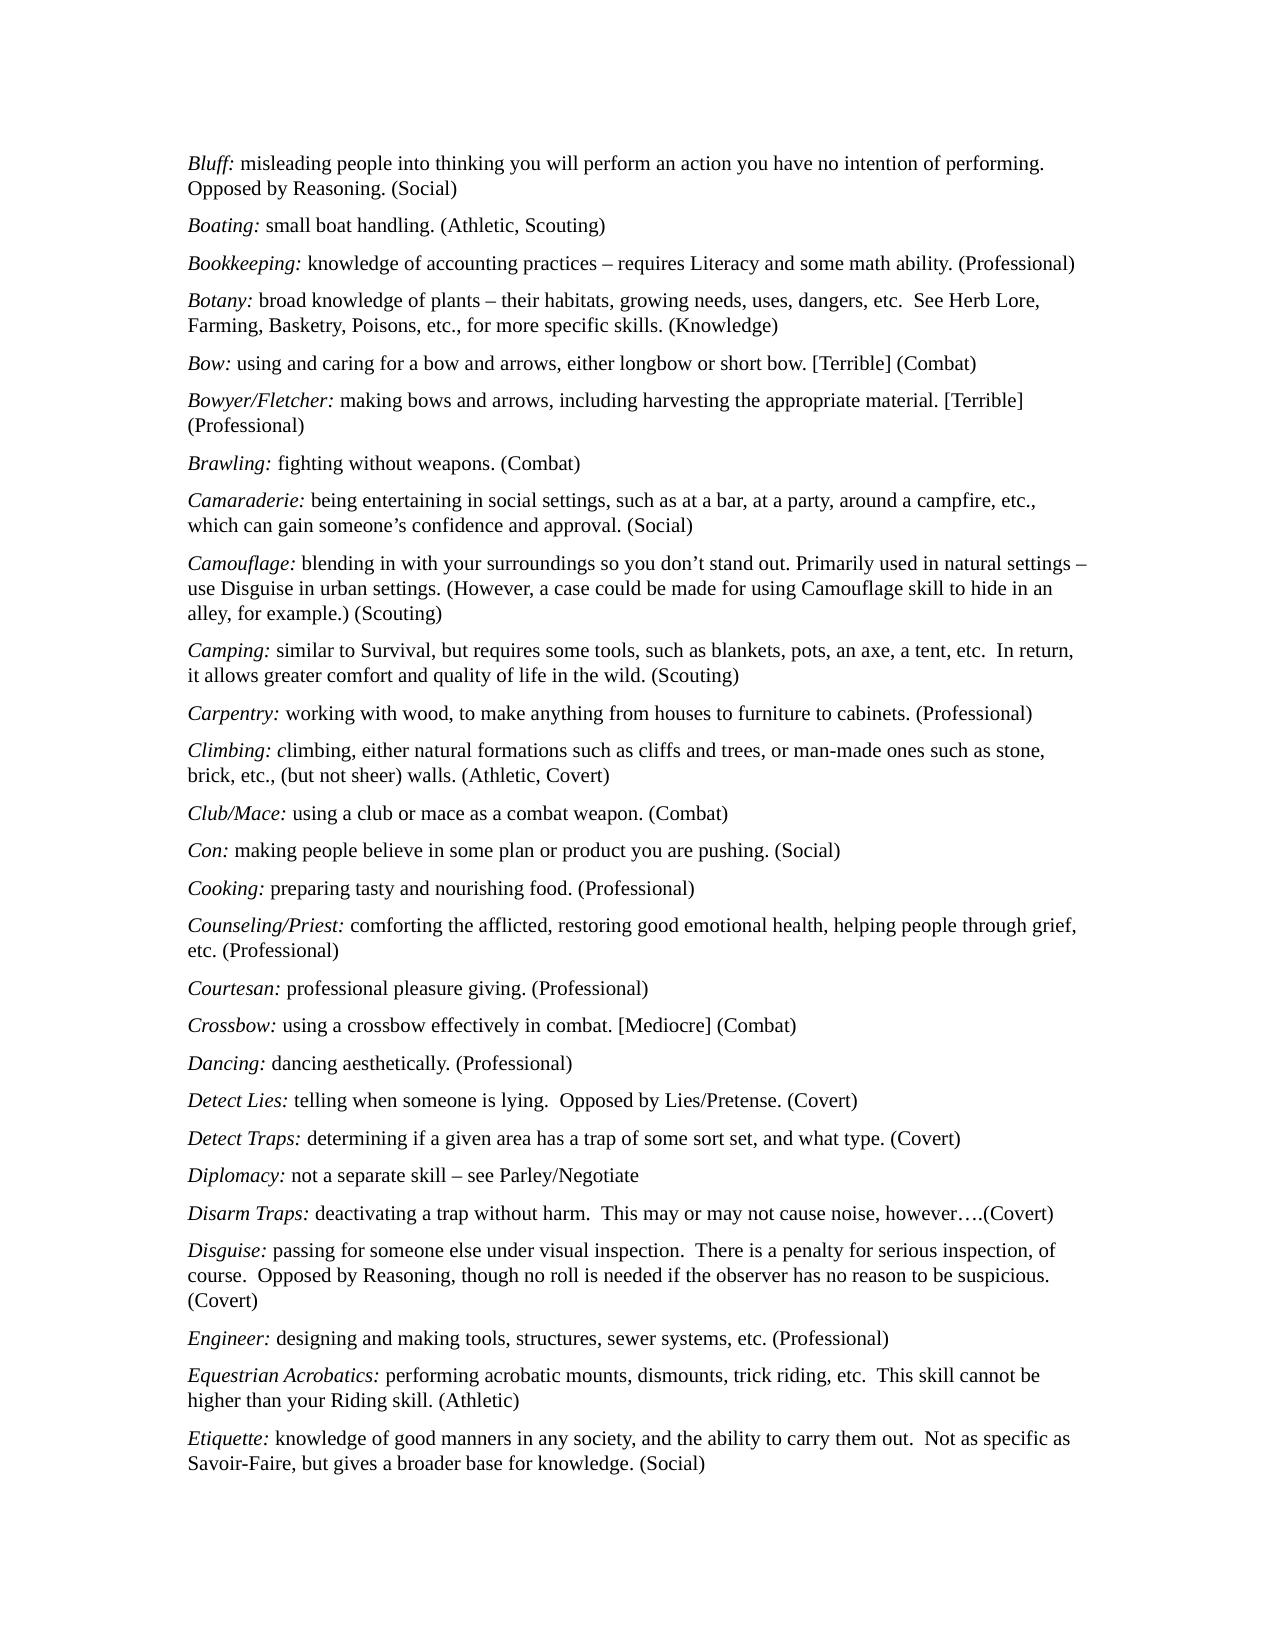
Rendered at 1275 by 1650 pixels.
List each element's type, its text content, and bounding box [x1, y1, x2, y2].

text Camaraderie: being entertaining in social settings, such as at a bar, at a party, around a campfire, etc., which can gain someone’s confidence and approval. (Social) [187, 487, 1087, 537]
text Crossbow: using a crossbow effectively in combat. [Mediocre] (Combat) [187, 1012, 1087, 1037]
text Disguise: passing for someone else under visual inspection. There is a penalty for serious inspection, of course. Opposed by Reasoning, though no roll is needed if the observer has no reason to be suspicious. (Covert) [187, 1237, 1087, 1312]
text Etiquette: knowledge of good manners in any society, and the ability to carry them out. Not as specific as Savoir-Faire, but gives a broader base for knowledge. (Social) [187, 1425, 1087, 1475]
text Dancing: dancing aesthetically. (Professional) [187, 1050, 1087, 1075]
text Diplomacy: not a separate skill – see Parley/Negotiate [187, 1162, 1087, 1187]
text Brawling: fighting without weapons. (Combat) [187, 450, 1087, 475]
text Bluff: misleading people into thinking you will perform an action you have no intention of performing. Opposed by Reasoning. (Social) [187, 150, 1087, 200]
text Equestrian Acrobatics: performing acrobatic mounts, dismounts, trick riding, etc. This skill cannot be higher than your Riding skill. (Athletic) [187, 1362, 1087, 1412]
text Disarm Traps: deactivating a trap without harm. This may or may not cause noise, however….(Covert) [187, 1200, 1087, 1225]
text Con: making people believe in some plan or product you are pushing. (Social) [187, 837, 1087, 862]
text Detect Traps: determining if a given area has a trap of some sort set, and what type. (Covert) [187, 1125, 1087, 1150]
text Engineer: designing and making tools, structures, sewer systems, etc. (Professional) [187, 1325, 1087, 1350]
text Climbing: climbing, either natural formations such as cliffs and trees, or man-made ones such as stone, brick, etc., (but not sheer) walls. (Athletic, Covert) [187, 737, 1087, 787]
text Bow: using and caring for a bow and arrows, either longbow or short bow. [Terrible] (Combat) [187, 350, 1087, 375]
text Club/Mace: using a club or mace as a combat weapon. (Combat) [187, 800, 1087, 825]
text Boating: small boat handling. (Athletic, Scouting) [187, 212, 1087, 237]
text Detect Lies: telling when someone is lying. Opposed by Lies/Pretense. (Covert) [187, 1087, 1087, 1112]
text Bowyer/Fletcher: making bows and arrows, including harvesting the appropriate material. [Terrible] (Professional) [187, 387, 1087, 437]
text Botany: broad knowledge of plants – their habitats, growing needs, uses, dangers, etc. See Herb Lore, Farming, Basketry, Poisons, etc., for more specific skills. (Knowledge) [187, 287, 1087, 337]
text Carpentry: working with wood, to make anything from houses to furniture to cabinets. (Professional) [187, 700, 1087, 725]
text Camping: similar to Survival, but requires some tools, such as blankets, pots, an axe, a tent, etc. In return, it allows greater comfort and quality of life in the wild. (Scouting) [187, 637, 1087, 687]
text Bookkeeping: knowledge of accounting practices – requires Literacy and some math ability. (Professional) [187, 250, 1087, 275]
text Cooking: preparing tasty and nourishing food. (Professional) [187, 875, 1087, 900]
text Counseling/Priest: comforting the afflicted, restoring good emotional health, helping people through grief, etc. (Professional) [187, 912, 1087, 962]
text Camouflage: blending in with your surroundings so you don’t stand out. Primarily used in natural settings – use Disguise in urban settings. (However, a case could be made for using Camouflage skill to hide in an alley, for example.) (Scouting) [187, 550, 1087, 625]
text Courtesan: professional pleasure giving. (Professional) [187, 975, 1087, 1000]
